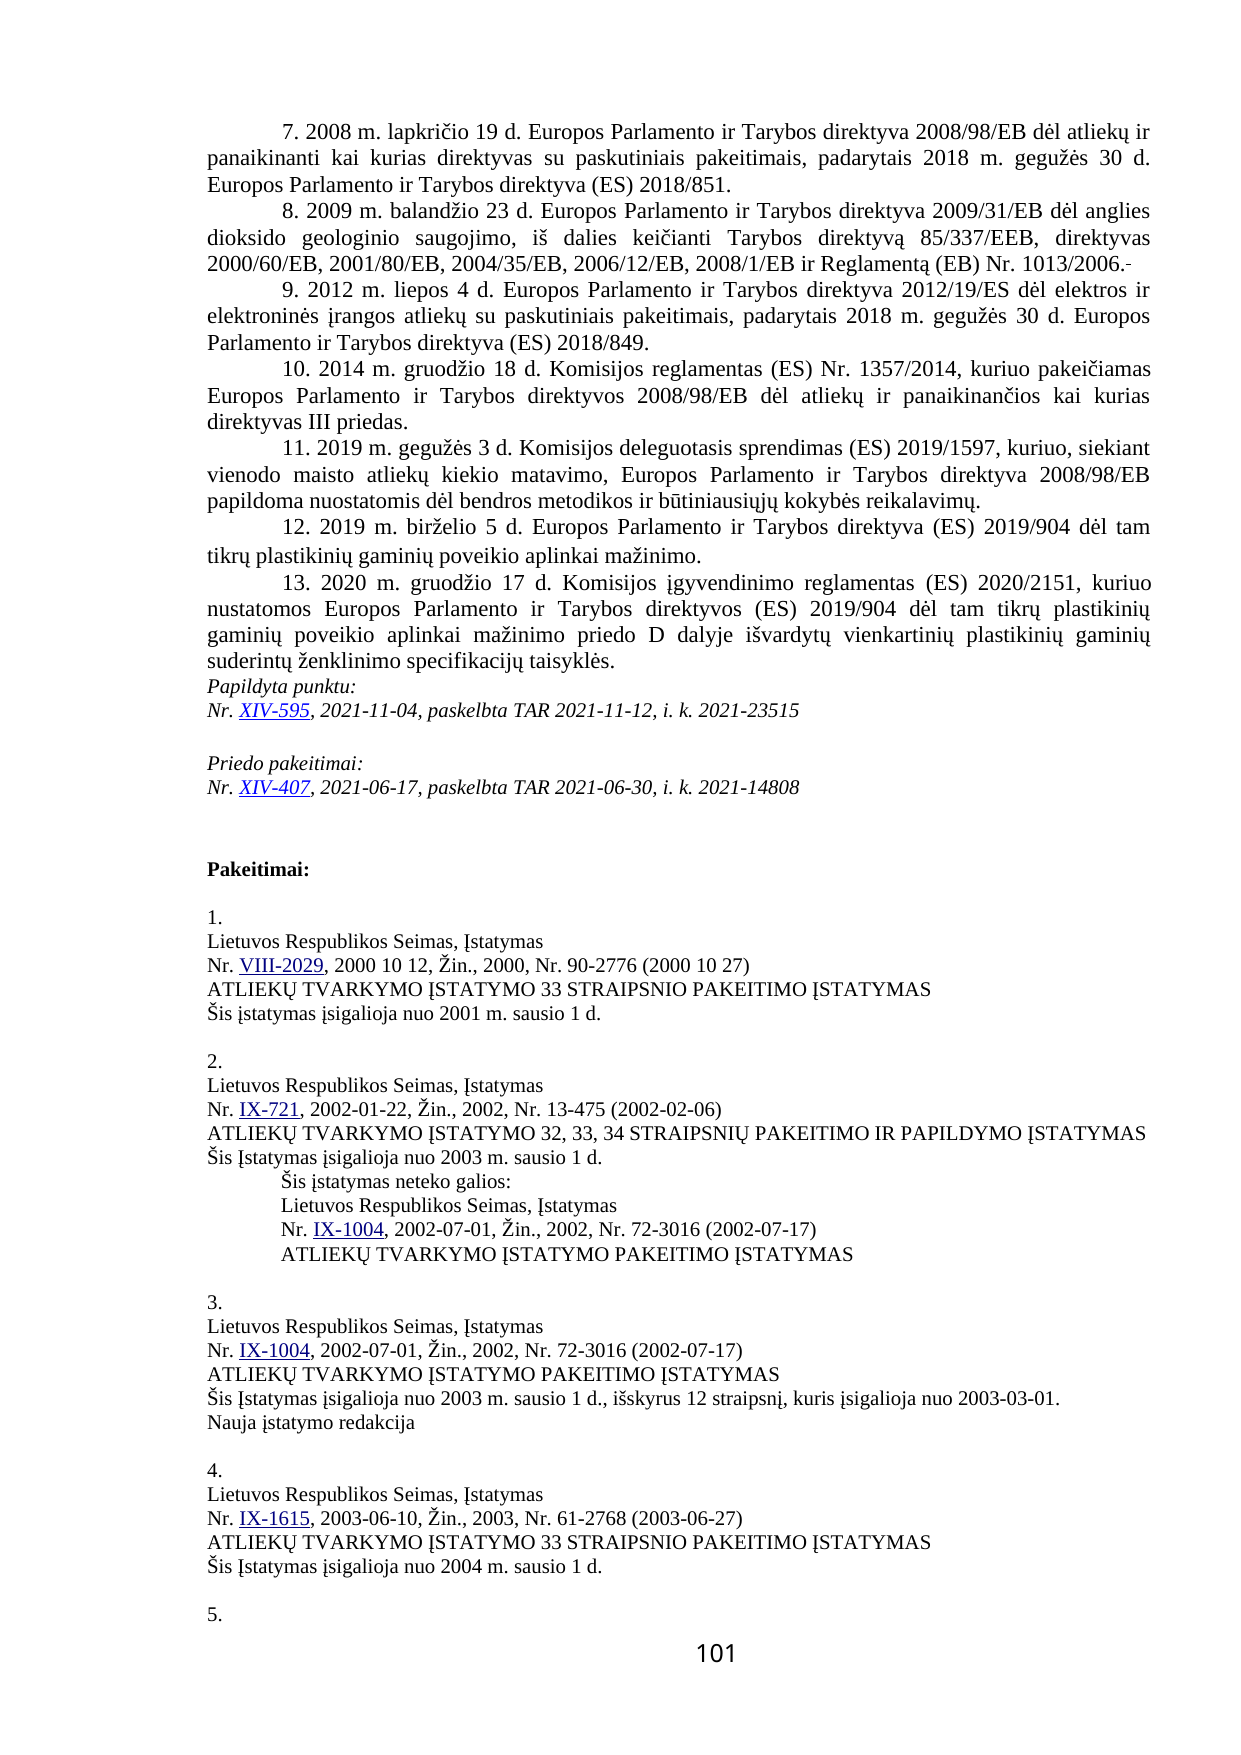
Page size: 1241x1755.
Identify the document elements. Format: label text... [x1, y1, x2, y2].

text ATLIEKŲ TVARKYMO ĮSTATYMO PAKEITIMO ĮSTATYMAS [207, 1241, 1152, 1266]
text Priedo pakeitimai: [207, 751, 1152, 775]
text Lietuvos Respublikos Seimas, Įstatymas [207, 1482, 1152, 1506]
text Nr. XIV-407, 2021-06-17, paskelbta TAR 2021-06-30, i. k. 2021-14808 [207, 775, 1152, 799]
text 11. 2019 m. gegužės 3 d. Komisijos deleguotasis sprendimas (ES) 2019/1597, kuriuo, siekiant vienodo maisto atliekų kiekio matavimo, Europos Parlamento ir Tarybos direktyva 2008/98/EB papildoma nuostatomis dėl bendros metodikos ir būtiniausiųjų kokybės reikalavimų. [207, 434, 1152, 513]
text 9. 2012 m. liepos 4 d. Europos Parlamento ir Tarybos direktyva 2012/19/ES dėl elektros ir elektroninės įrangos atliekų su paskutiniais pakeitimais, padarytais 2018 m. gegužės 30 d. Europos Parlamento ir Tarybos direktyva (ES) 2018/849. [207, 276, 1152, 355]
text Nr. XIV-595, 2021-11-04, paskelbta TAR 2021-11-12, i. k. 2021-23515 [207, 698, 1152, 722]
text 7. 2008 m. lapkričio 19 d. Europos Parlamento ir Tarybos direktyva 2008/98/EB dėl atliekų ir panaikinanti kai kurias direktyvas su paskutiniais pakeitimais, padarytais 2018 m. gegužės 30 d. Europos Parlamento ir Tarybos direktyva (ES) 2018/851. [207, 118, 1152, 197]
text Nr. VIII-2029, 2000 10 12, Žin., 2000, Nr. 90-2776 (2000 10 27) [207, 953, 1152, 977]
text 13. 2020 m. gruodžio 17 d. Komisijos įgyvendinimo reglamentas (ES) 2020/2151, kuriuo nustatomos Europos Parlamento ir Tarybos direktyvos (ES) 2019/904 dėl tam tikrų plastikinių gaminių poveikio aplinkai mažinimo priedo D dalyje išvardytų vienkartinių plastikinių gaminių suderintų ženklinimo specifikacijų taisyklės. [207, 568, 1152, 674]
text Šis įstatymas įsigalioja nuo 2001 m. sausio 1 d. [207, 1001, 1152, 1025]
text 5. [207, 1602, 1152, 1626]
text Šis Įstatymas įsigalioja nuo 2003 m. sausio 1 d., išskyrus 12 straipsnį, kuris įsigalioja nuo 2003-03-01. [207, 1386, 1152, 1410]
text Šis Įstatymas įsigalioja nuo 2004 m. sausio 1 d. [207, 1554, 1152, 1578]
text 4. [207, 1458, 1152, 1482]
text 8. 2009 m. balandžio 23 d. Europos Parlamento ir Tarybos direktyva 2009/31/EB dėl anglies dioksido geologinio saugojimo, iš dalies keičianti Tarybos direktyvą 85/337/EEB, direktyvas 2000/60/EB, 2001/80/EB, 2004/35/EB, 2006/12/EB, 2008/1/EB ir Reglamentą (EB) Nr. 1013/2006. [207, 197, 1152, 276]
text Lietuvos Respublikos Seimas, Įstatymas [207, 1314, 1152, 1338]
text ATLIEKŲ TVARKYMO ĮSTATYMO PAKEITIMO ĮSTATYMAS [207, 1362, 1152, 1386]
text Lietuvos Respublikos Seimas, Įstatymas [207, 929, 1152, 953]
text Nr. IX-1615, 2003-06-10, Žin., 2003, Nr. 61-2768 (2003-06-27) [207, 1506, 1152, 1530]
text Papildyta punktu: [207, 674, 1152, 698]
text Šis įstatymas neteko galios: [207, 1169, 1152, 1193]
text Lietuvos Respublikos Seimas, Įstatymas [207, 1193, 1152, 1217]
text Lietuvos Respublikos Seimas, Įstatymas [207, 1073, 1152, 1097]
text Nr. IX-721, 2002-01-22, Žin., 2002, Nr. 13-475 (2002-02-06) [207, 1097, 1152, 1121]
text Nr. IX-1004, 2002-07-01, Žin., 2002, Nr. 72-3016 (2002-07-17) [207, 1217, 1152, 1241]
text Nauja įstatymo redakcija [207, 1410, 1152, 1434]
text ATLIEKŲ TVARKYMO ĮSTATYMO 32, 33, 34 STRAIPSNIŲ PAKEITIMO IR PAPILDYMO ĮSTATYMAS [207, 1121, 1152, 1145]
text 3. [207, 1289, 1152, 1314]
text ATLIEKŲ TVARKYMO ĮSTATYMO 33 STRAIPSNIO PAKEITIMO ĮSTATYMAS [207, 1530, 1152, 1554]
text 12. 2019 m. birželio 5 d. Europos Parlamento ir Tarybos direktyva (ES) 2019/904 dėl tam tikrų plastikinių gaminių poveikio aplinkai mažinimo. [207, 513, 1152, 568]
text 2. [207, 1049, 1152, 1073]
text 1. [207, 904, 1152, 929]
text Pakeitimai: [207, 856, 1152, 881]
text Šis Įstatymas įsigalioja nuo 2003 m. sausio 1 d. [207, 1145, 1152, 1169]
text ATLIEKŲ TVARKYMO ĮSTATYMO 33 STRAIPSNIO PAKEITIMO ĮSTATYMAS [207, 977, 1152, 1001]
text Nr. IX-1004, 2002-07-01, Žin., 2002, Nr. 72-3016 (2002-07-17) [207, 1338, 1152, 1362]
text 10. 2014 m. gruodžio 18 d. Komisijos reglamentas (ES) Nr. 1357/2014, kuriuo pakeičiamas Europos Parlamento ir Tarybos direktyvos 2008/98/EB dėl atliekų ir panaikinančios kai kurias direktyvas III priedas. [207, 355, 1152, 434]
